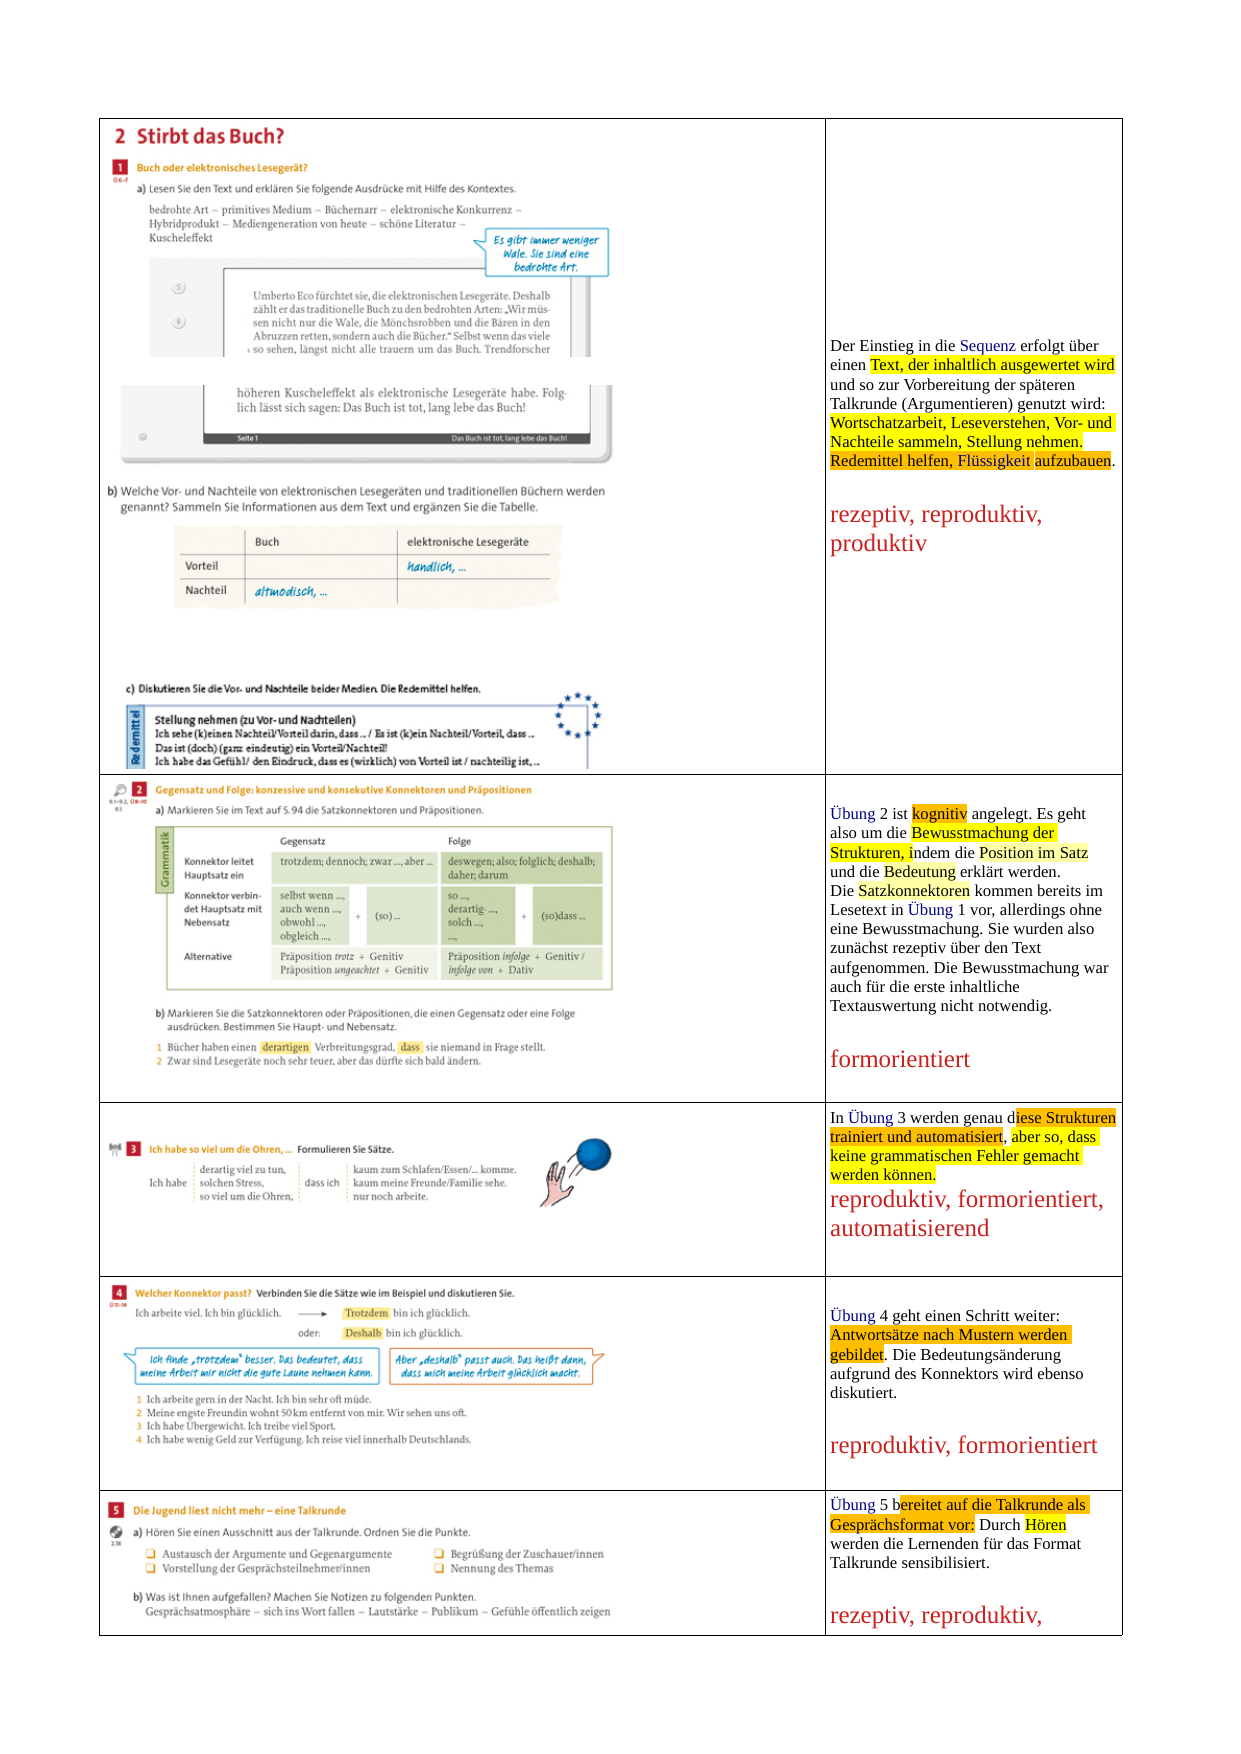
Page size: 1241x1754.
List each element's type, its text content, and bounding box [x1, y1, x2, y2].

picture [104, 1495, 617, 1627]
table_cell [100, 1491, 825, 1634]
table_cell Übung 5 bereitet auf die Talkrunde als Gesprächsformat vor: Durch Hören werden die Lernenden für das Format Talkrunde sensibilisiert. rezeptiv, reproduktiv, [826, 1491, 1122, 1634]
table_cell [100, 1103, 825, 1276]
table_cell Übung 2 ist kognitiv angelegt. Es geht also um die Bewusstmachung der Strukturen, indem die Position im Satz und die Bedeutung erklärt werden. Die Satzkonnektoren kommen bereits im Lesetext in Übung 1 vor, allerdings ohne eine Bewusstmachung. Sie wurden also zunächst rezeptiv über den Text aufgenommen. Die Bewusstmachung war auch für die erste inhaltliche Textauswertung nicht notwendig. formorientiert [826, 775, 1122, 1102]
picture [104, 1280, 617, 1456]
table_cell [100, 775, 825, 1102]
table_cell Übung 4 geht einen Schritt weiter: Antwortsätze nach Mustern werden gebildet. Die Bedeutungsänderung aufgrund des Konnektors wird ebenso diskutiert. reproduktiv, formorientiert [826, 1277, 1122, 1490]
table_cell [100, 1277, 825, 1490]
table_header Der Einstieg in die Sequenz erfolgt über einen Text, der inhaltlich ausgewertet wird und so zur Vorbereitung der späteren Talkrunde (Argumentieren) genutzt wird: Wortschatzarbeit, Leseverstehen, Vor- und Nachteile sammeln, Stellung nehmen. Redemittel helfen, Flüssigkeit aufzubauen. rezeptiv, reproduktiv, produktiv [826, 119, 1122, 774]
table_cell In Übung 3 werden genau diese Strukturen trainiert und automatisiert, aber so, dass keine grammatischen Fehler gemacht werden können. reproduktiv, formorientiert, automatisierend [826, 1103, 1122, 1276]
table_header [100, 119, 825, 774]
picture [104, 1135, 617, 1214]
picture [104, 123, 617, 357]
picture [104, 385, 617, 617]
picture [104, 674, 617, 769]
picture [104, 779, 617, 1069]
